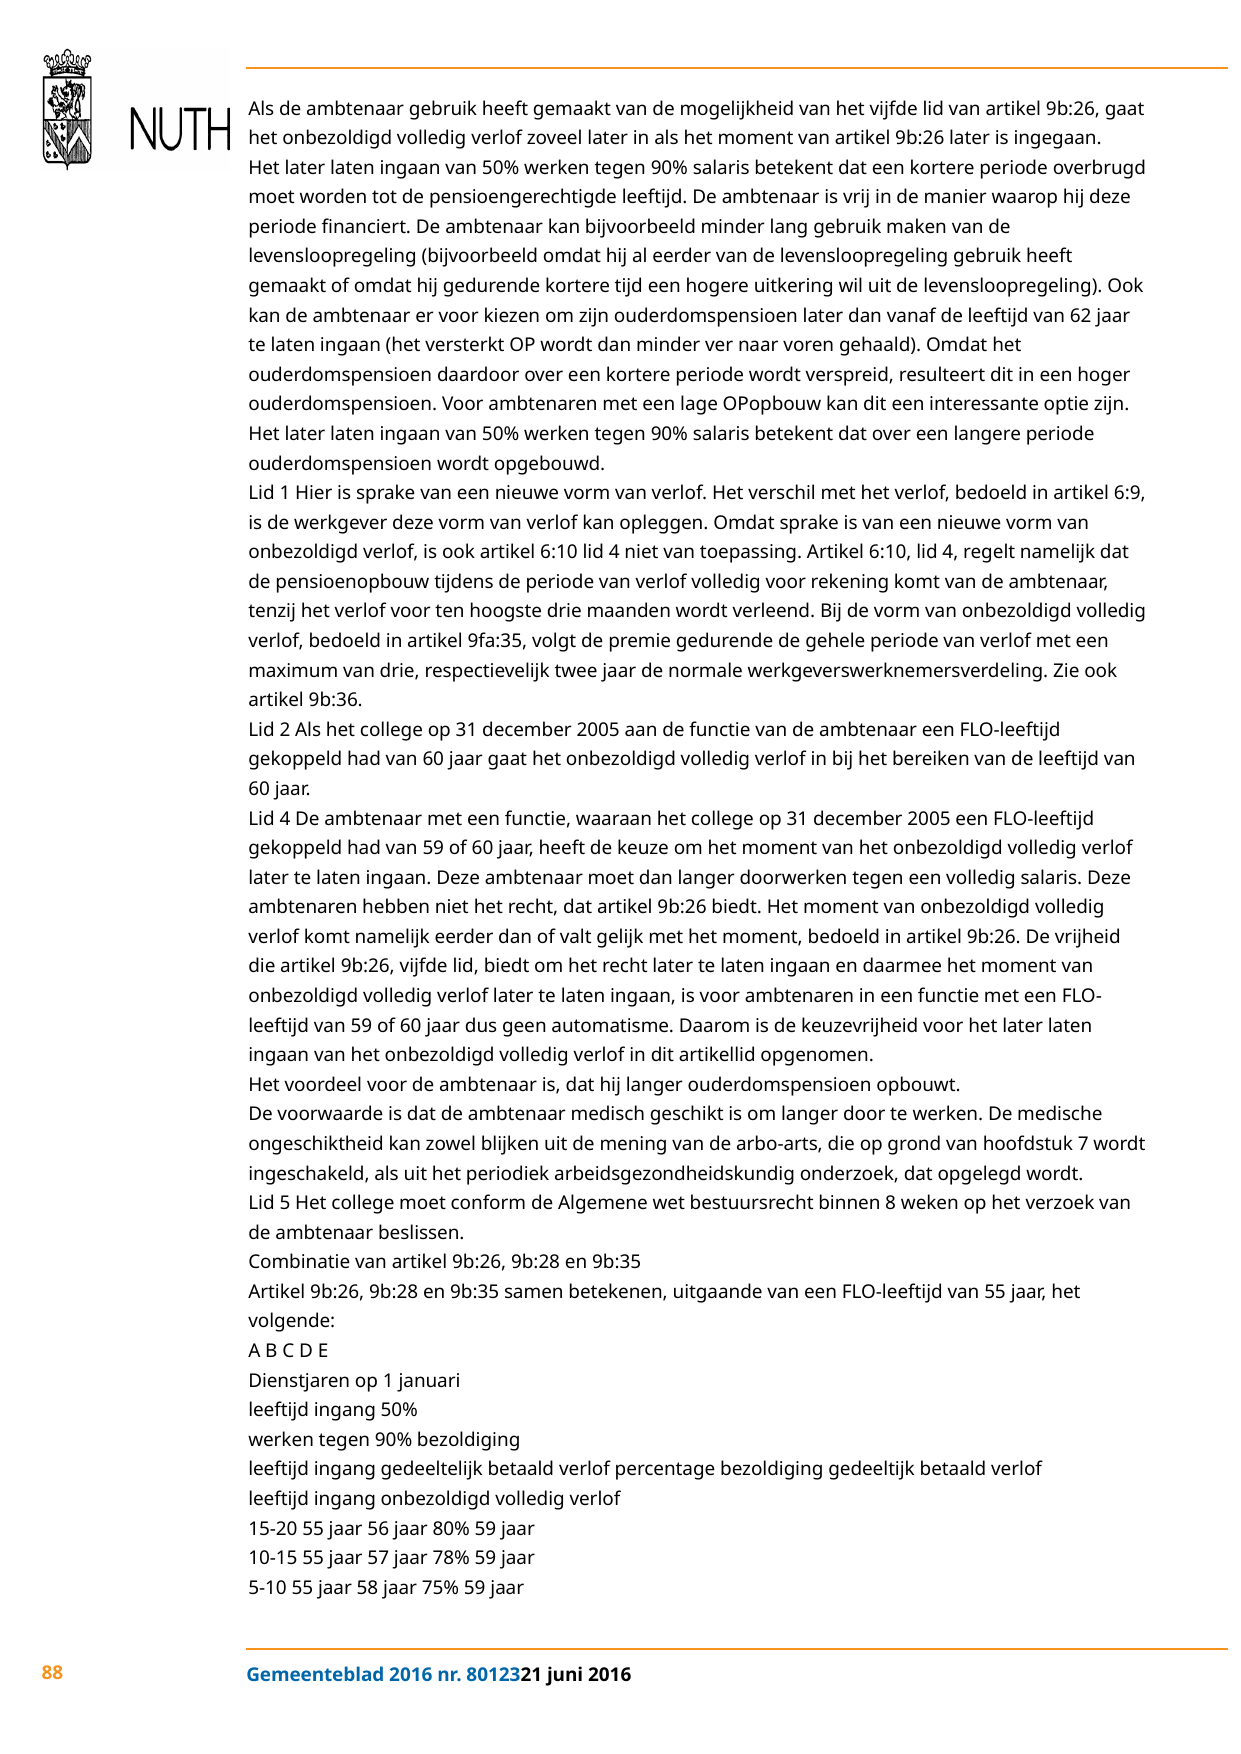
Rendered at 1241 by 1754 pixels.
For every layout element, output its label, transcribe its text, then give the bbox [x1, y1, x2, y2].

picture [41, 47, 231, 172]
text Het later laten ingaan van 50% werken tegen 90% salaris betekent dat een kortere periode overbrugd moet worden tot de pensioengerechtigde leeftijd. De ambtenaar is vrij in de manier waarop hij deze periode financiert. De ambtenaar kan bijvoorbeeld minder lang gebruik maken van de levensloopregeling (bijvoorbeeld omdat hij al eerder van de levensloopregeling gebruik heeft gemaakt of omdat hij gedurende kortere tijd een hogere uitkering wil uit de levensloopregeling). Ook kan de ambtenaar er voor kiezen om zijn ouderdomspensioen later dan vanaf de leeftijd van 62 jaar te laten ingaan (het versterkt OP wordt dan minder ver naar voren gehaald). Omdat het ouderdomspensioen daardoor over een kortere periode wordt verspreid, resulteert dit in een hoger ouderdomspensioen. Voor ambtenaren met een lage OPopbouw kan dit een interessante optie zijn. [248, 154, 1152, 416]
text Lid 1 Hier is sprake van een nieuwe vorm van verlof. Het verschil met het verlof, bedoeld in artikel 6:9, is de werkgever deze vorm van verlof kan opleggen. Omdat sprake is van een nieuwe vorm van onbezoldigd verlof, is ook artikel 6:10 lid 4 niet van toepassing. Artikel 6:10, lid 4, regelt namelijk dat de pensioenopbouw tijdens de periode van verlof volledig voor rekening komt van de ambtenaar, tenzij het verlof voor ten hoogste drie maanden wordt verleend. Bij de vorm van onbezoldigd volledig verlof, bedoeld in artikel 9fa:35, volgt de premie gedurende de gehele periode van verlof met een maximum van drie, respectievelijk twee jaar de normale werkgeverswerknemersverdeling. Zie ook artikel 9b:36. [248, 479, 1152, 712]
text Het voordeel voor de ambtenaar is, dat hij langer ouderdomspensioen opbouwt. [248, 1071, 1152, 1097]
text leeftijd ingang gedeeltelijk betaald verlof percentage bezoldiging gedeeltijk betaald verlof [248, 1456, 1152, 1481]
text Artikel 9b:26, 9b:28 en 9b:35 samen betekenen, uitgaande van een FLO-leeftijd van 55 jaar, het volgende: [248, 1278, 1152, 1333]
text A B C D E [248, 1337, 1152, 1363]
text 10-15 55 jaar 57 jaar 78% 59 jaar [248, 1544, 1152, 1570]
text werken tegen 90% bezoldiging [248, 1426, 1152, 1452]
text leeftijd ingang onbezoldigd volledig verlof [248, 1485, 1152, 1511]
text Het later laten ingaan van 50% werken tegen 90% salaris betekent dat over een langere periode ouderdomspensioen wordt opgebouwd. [248, 420, 1152, 476]
text Dienstjaren op 1 januari [248, 1367, 1152, 1393]
text 5-10 55 jaar 58 jaar 75% 59 jaar [248, 1574, 1152, 1600]
text 15-20 55 jaar 56 jaar 80% 59 jaar [248, 1515, 1152, 1541]
text Lid 4 De ambtenaar met een functie, waaraan het college op 31 december 2005 een FLO-leeftijd gekoppeld had van 59 of 60 jaar, heeft de keuze om het moment van het onbezoldigd volledig verlof later te laten ingaan. Deze ambtenaar moet dan langer doorwerken tegen een volledig salaris. Deze ambtenaren hebben niet het recht, dat artikel 9b:26 biedt. Het moment van onbezoldigd volledig verlof komt namelijk eerder dan of valt gelijk met het moment, bedoeld in artikel 9b:26. De vrijheid die artikel 9b:26, vijfde lid, biedt om het recht later te laten ingaan en daarmee het moment van onbezoldigd volledig verlof later te laten ingaan, is voor ambtenaren in een functie met een FLO-leeftijd van 59 of 60 jaar dus geen automatisme. Daarom is de keuzevrijheid voor het later laten ingaan van het onbezoldigd volledig verlof in dit artikellid opgenomen. [248, 805, 1152, 1067]
text De voorwaarde is dat de ambtenaar medisch geschikt is om langer door te werken. De medische ongeschiktheid kan zowel blijken uit de mening van de arbo-arts, die op grond van hoofdstuk 7 wordt ingeschakeld, als uit het periodiek arbeidsgezondheidskundig onderzoek, dat opgelegd wordt. [248, 1101, 1152, 1186]
text leeftijd ingang 50% [248, 1396, 1152, 1422]
text Als de ambtenaar gebruik heeft gemaakt van de mogelijkheid van het vijfde lid van artikel 9b:26, gaat het onbezoldigd volledig verlof zoveel later in als het moment van artikel 9b:26 later is ingegaan. [248, 95, 1152, 150]
text Lid 2 Als het college op 31 december 2005 aan de functie van de ambtenaar een FLO-leeftijd gekoppeld had van 60 jaar gaat het onbezoldigd volledig verlof in bij het bereiken van de leeftijd van 60 jaar. [248, 716, 1152, 801]
text Combinatie van artikel 9b:26, 9b:28 en 9b:35 [248, 1248, 1152, 1274]
text Lid 5 Het college moet conform de Algemene wet bestuursrecht binnen 8 weken op het verzoek van de ambtenaar beslissen. [248, 1189, 1152, 1245]
